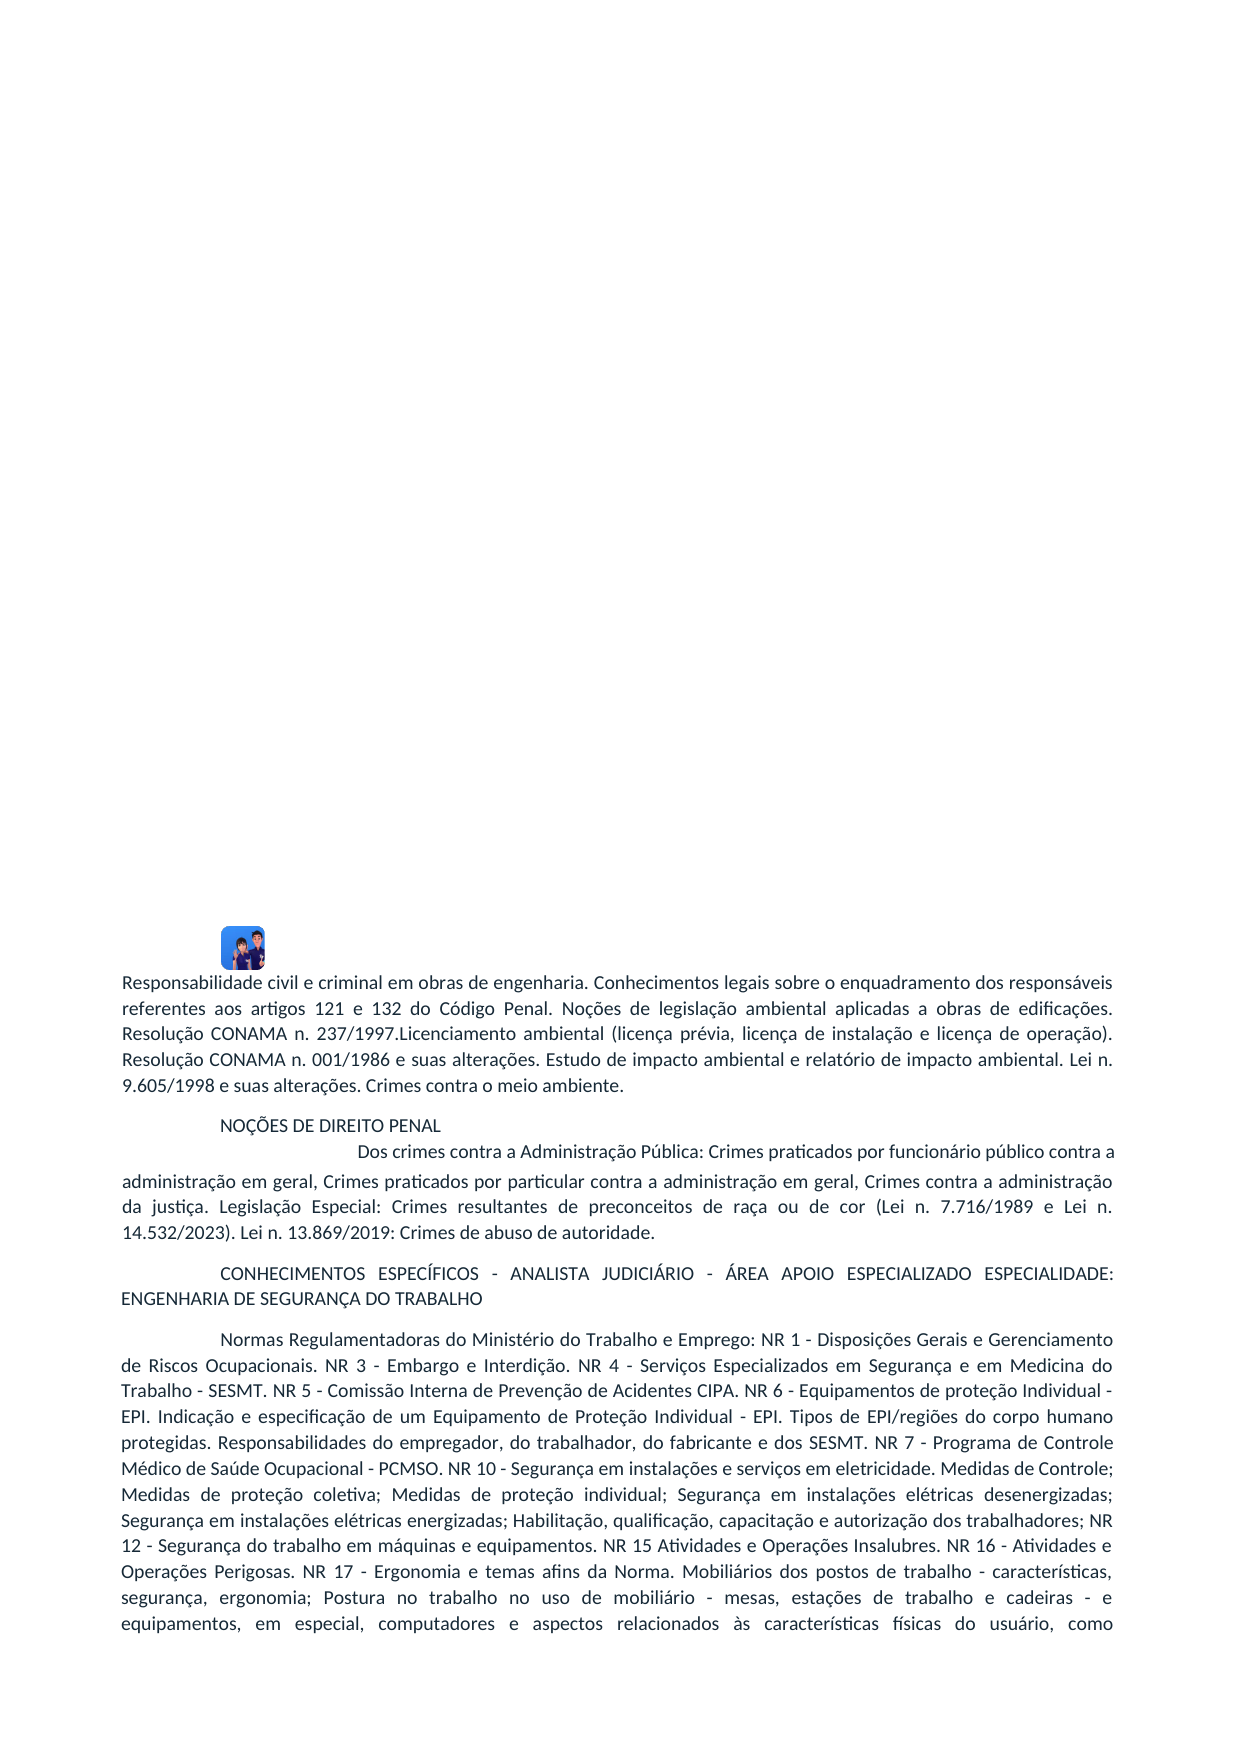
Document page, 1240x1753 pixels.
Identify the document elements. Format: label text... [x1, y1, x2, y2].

text Dos crimes contra a Administração Pública: Crimes praticados por funcionário público contra a [51, 1139, 1116, 1163]
text administração em geral, Crimes praticados por particular contra a administração em geral, Crimes contra a administração da justiça. Legislação Especial: Crimes resultantes de preconceitos de raça ou de cor (Lei n. 7.716/1989 e Lei n. 14.532/2023). Lei n. 13.869/2019: Crimes de abuso de autoridade. [122, 1169, 1115, 1244]
text Responsabilidade civil e criminal em obras de engenharia. Conhecimentos legais sobre o enquadramento dos responsáveis referentes aos artigos 121 e 132 do Código Penal. Noções de legislação ambiental aplicadas a obras de edificações. Resolução CONAMA n. 237/1997.Licenciamento ambiental (licença prévia, licença de instalação e licença de operação). Resolução CONAMA n. 001/1986 e suas alterações. Estudo de impacto ambiental e relatório de impacto ambiental. Lei n. 9.605/1998 e suas alterações. Crimes contra o meio ambiente. [122, 970, 1115, 1097]
text NOÇÕES DE DIREITO PENAL [220, 1113, 1115, 1138]
text CONHECIMENTOS ESPECÍFICOS - ANALISTA JUDICIÁRIO - ÁREA APOIO ESPECIALIZADO ESPECIALIDADE: ENGENHARIA DE SEGURANÇA DO TRABALHO [121, 1261, 1115, 1311]
text Normas Regulamentadoras do Ministério do Trabalho e Emprego: NR 1 - Disposições Gerais e Gerenciamento de Riscos Ocupacionais. NR 3 - Embargo e Interdição. NR 4 - Serviços Especializados em Segurança e em Medicina do Trabalho - SESMT. NR 5 - Comissão Interna de Prevenção de Acidentes CIPA. NR 6 - Equipamentos de proteção Individual - EPI. Indicação e especificação de um Equipamento de Proteção Individual - EPI. Tipos de EPI/regiões do corpo humano protegidas. Responsabilidades do empregador, do trabalhador, do fabricante e dos SESMT. NR 7 - Programa de Controle Médico de Saúde Ocupacional - PCMSO. NR 10 - Segurança em instalações e serviços em eletricidade. Medidas de Controle; Medidas de proteção coletiva; Medidas de proteção individual; Segurança em instalações elétricas desenergizadas; Segurança em instalações elétricas energizadas; Habilitação, qualificação, capacitação e autorização dos trabalhadores; NR 12 - Segurança do trabalho em máquinas e equipamentos. NR 15 Atividades e Operações Insalubres. NR 16 - Atividades e Operações Perigosas. NR 17 - Ergonomia e temas afins da Norma. Mobiliários dos postos de trabalho - características, segurança, ergonomia; Postura no trabalho no uso de mobiliário - mesas, estações de trabalho e cadeiras - e equipamentos, em especial, computadores e aspectos relacionados às características físicas do usuário, como [121, 1327, 1115, 1635]
